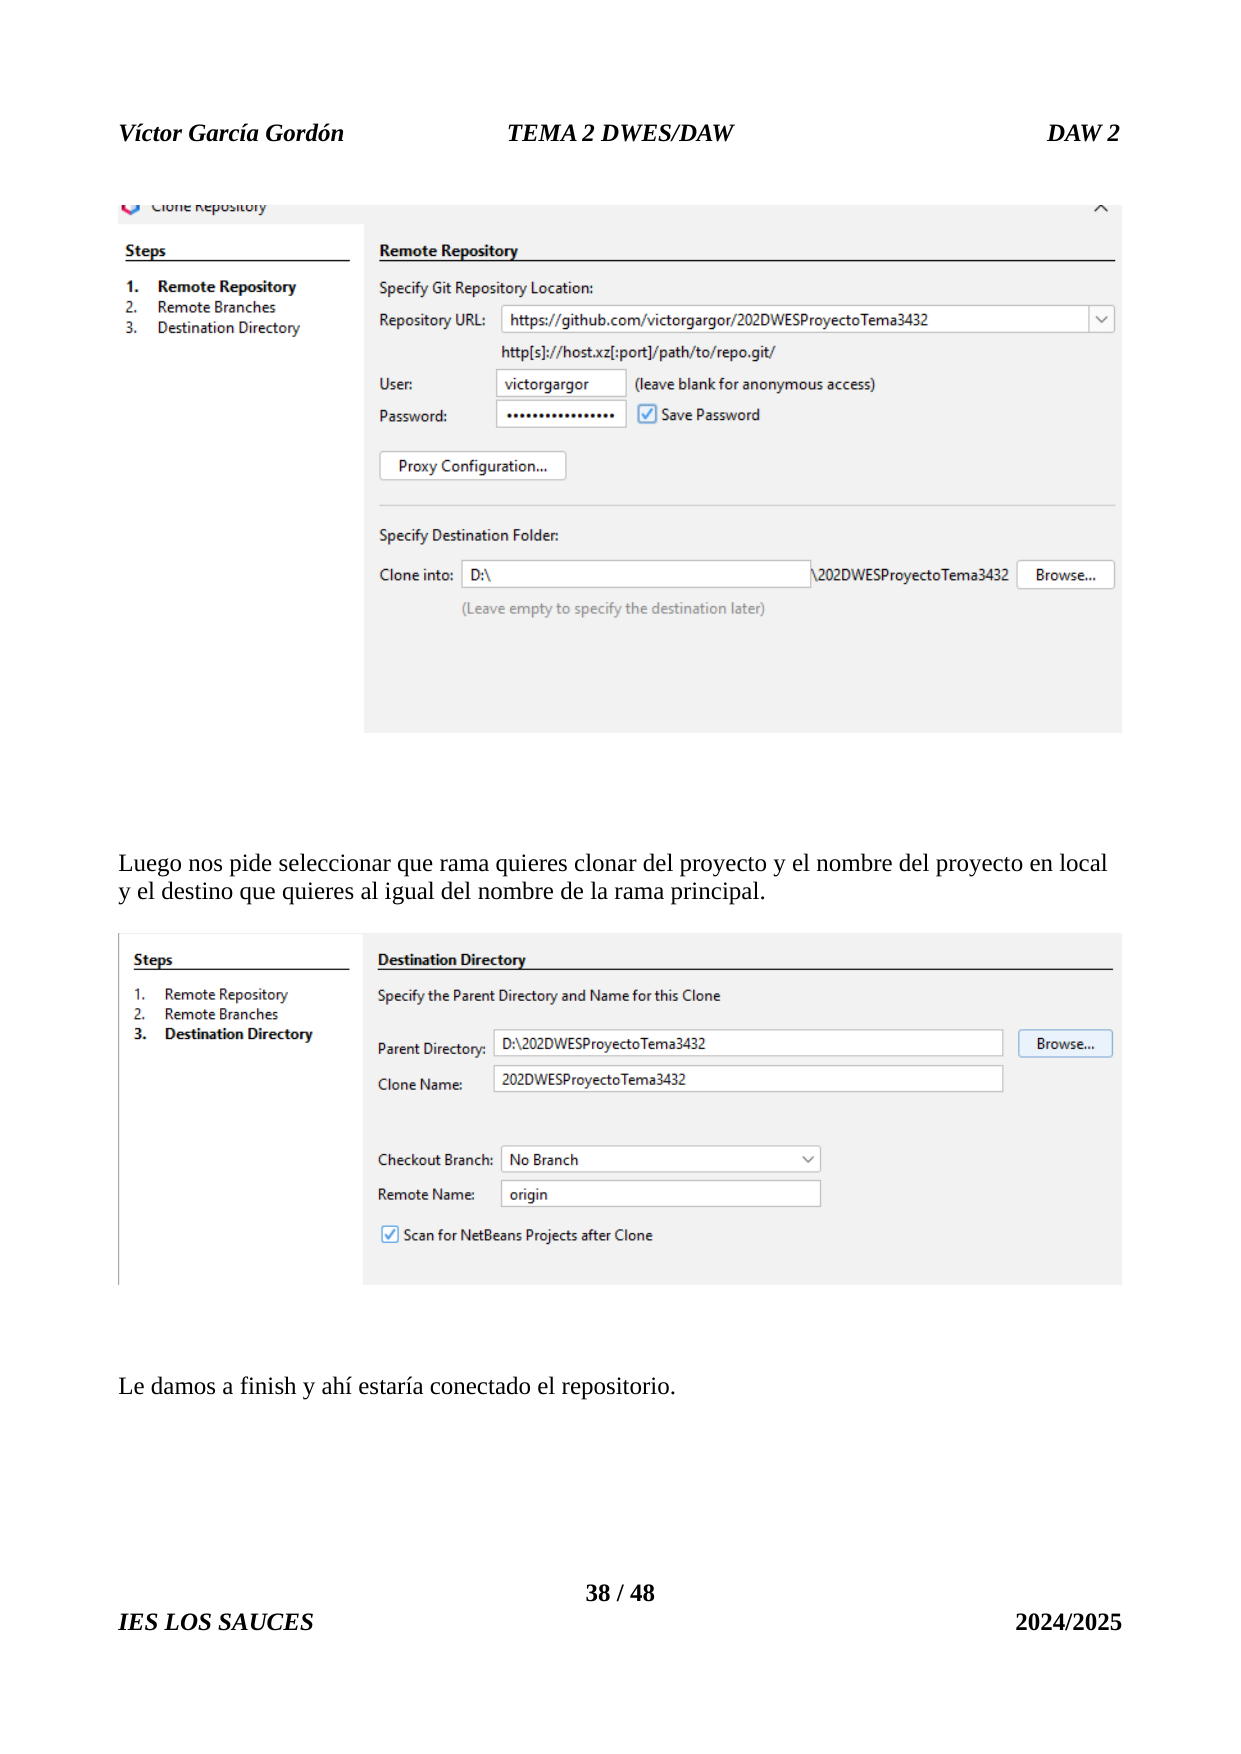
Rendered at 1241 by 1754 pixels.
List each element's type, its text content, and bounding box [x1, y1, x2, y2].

picture [118, 205, 1123, 733]
text Le damos a finish y ahí estaría conectado el repositorio. [118, 1371, 1122, 1399]
text Luego nos pide seleccionar que rama quieres clonar del proyecto y el nombre del proyecto en local y el destino que quieres al igual del nombre de la rama principal. [118, 848, 1122, 905]
picture [118, 933, 1123, 1285]
